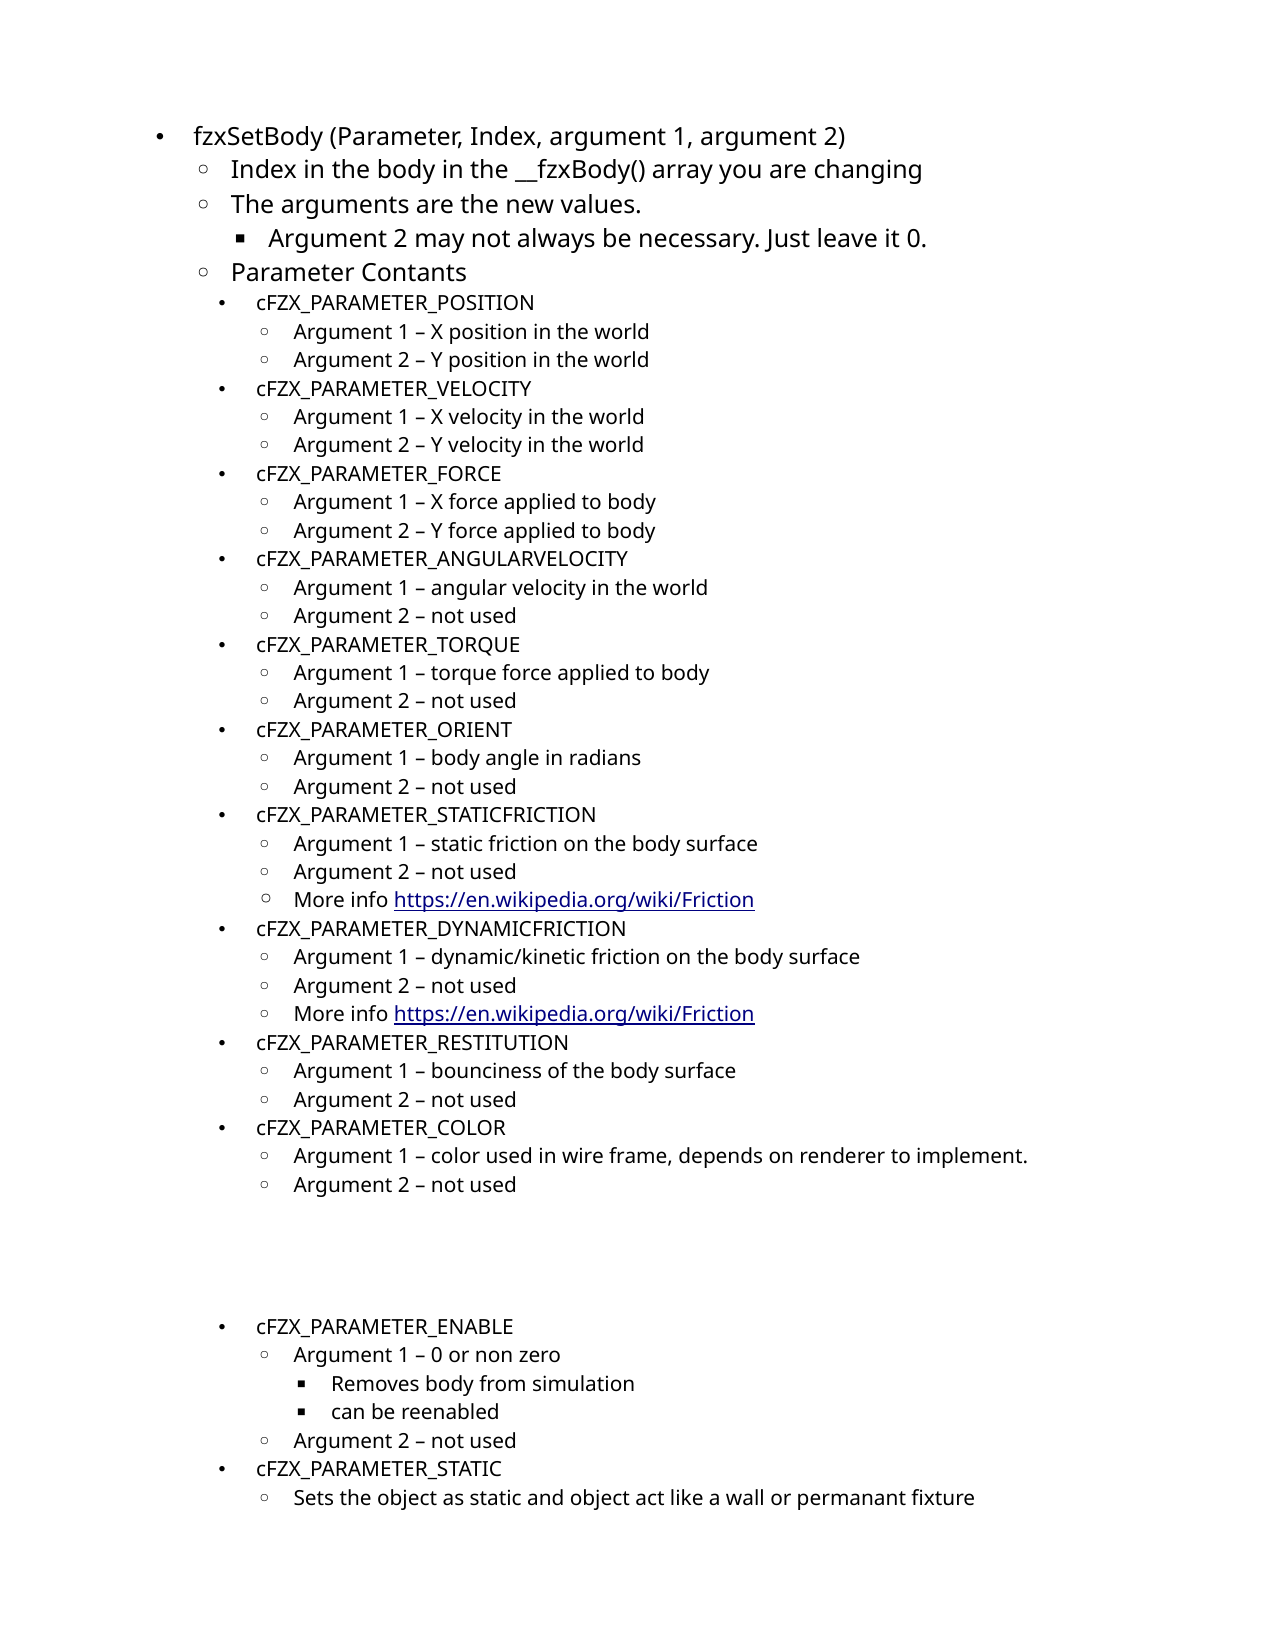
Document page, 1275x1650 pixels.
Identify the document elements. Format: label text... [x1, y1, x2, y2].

list cFZX_PARAMETER_ENABLE [218, 1312, 1157, 1341]
list Removes body from simulation [293, 1369, 1157, 1397]
list Argument 1 – torque force applied to body [256, 658, 1157, 687]
list fzxSetBody (Parameter, Index, argument 1, argument 2) [156, 118, 1157, 152]
list Argument 1 – X position in the world [256, 317, 1157, 345]
list Argument 2 – Y position in the world [256, 345, 1157, 374]
list Argument 2 – Y force applied to body [256, 516, 1157, 544]
list Sets the object as static and object act like a wall or permanant fixture [256, 1483, 1157, 1511]
list Argument 2 – not used [256, 971, 1157, 999]
list The arguments are the new values. [193, 186, 1157, 220]
list Parameter Contants [193, 254, 1157, 288]
list Argument 1 – 0 or non zero [256, 1341, 1157, 1369]
list Argument 1 – bounciness of the body surface [256, 1056, 1157, 1085]
list Argument 1 – dynamic/kinetic friction on the body surface [256, 942, 1157, 971]
list can be reenabled [293, 1397, 1157, 1426]
list cFZX_PARAMETER_ORIENT [218, 715, 1157, 743]
list cFZX_PARAMETER_STATIC [218, 1454, 1157, 1483]
list Argument 2 – not used [256, 772, 1157, 800]
list cFZX_PARAMETER_VELOCITY [218, 374, 1157, 402]
list Argument 2 – not used [256, 1426, 1157, 1454]
list Argument 1 – angular velocity in the world [256, 573, 1157, 601]
list Argument 2 – not used [256, 601, 1157, 630]
list Argument 2 – not used [256, 1085, 1157, 1113]
list Argument 1 – X velocity in the world [256, 402, 1157, 431]
list More info https://en.wikipedia.org/wiki/Friction [256, 886, 1157, 914]
list Argument 1 – static friction on the body surface [256, 829, 1157, 857]
list cFZX_PARAMETER_POSITION [218, 288, 1157, 317]
list Argument 1 – body angle in radians [256, 743, 1157, 772]
list Argument 2 may not always be necessary. Just leave it 0. [231, 220, 1157, 254]
list Index in the body in the __fzxBody() array you are changing [193, 152, 1157, 186]
list cFZX_PARAMETER_ANGULARVELOCITY [218, 544, 1157, 573]
list Argument 2 – not used [256, 1170, 1157, 1198]
list cFZX_PARAMETER_COLOR [218, 1113, 1157, 1142]
list cFZX_PARAMETER_DYNAMICFRICTION [218, 914, 1157, 942]
list Argument 1 – color used in wire frame, depends on renderer to implement. [256, 1142, 1157, 1170]
list Argument 2 – not used [256, 857, 1157, 886]
list cFZX_PARAMETER_STATICFRICTION [218, 800, 1157, 829]
list Argument 1 – X force applied to body [256, 487, 1157, 516]
list Argument 2 – Y velocity in the world [256, 431, 1157, 459]
list cFZX_PARAMETER_RESTITUTION [218, 1028, 1157, 1056]
list cFZX_PARAMETER_FORCE [218, 459, 1157, 487]
list More info https://en.wikipedia.org/wiki/Friction [256, 999, 1157, 1028]
list Argument 2 – not used [256, 687, 1157, 715]
list cFZX_PARAMETER_TORQUE [218, 630, 1157, 658]
